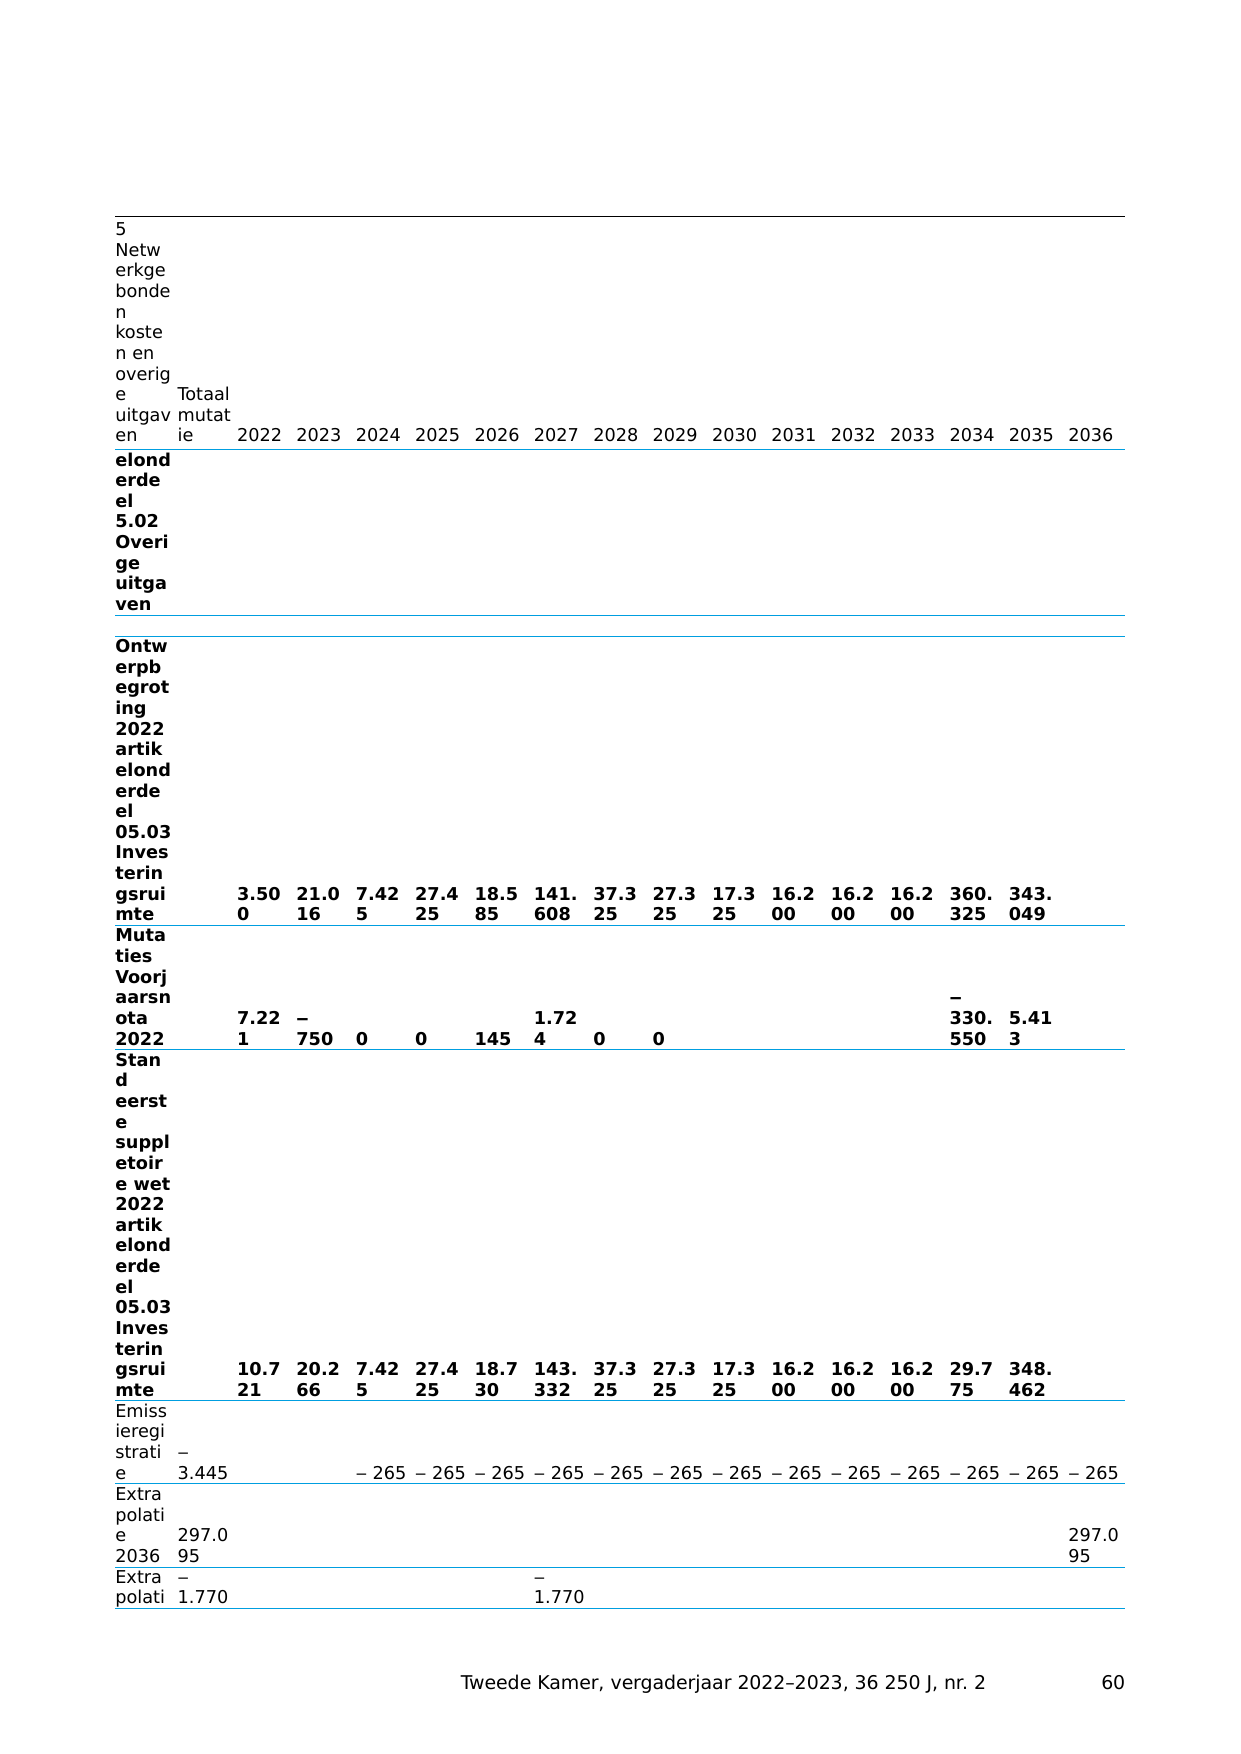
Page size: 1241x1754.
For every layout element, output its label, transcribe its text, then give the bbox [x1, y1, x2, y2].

table_cell [412, 616, 471, 636]
table_cell 0 [353, 926, 412, 1049]
table_cell 343.049 [1006, 637, 1065, 925]
table_cell [531, 1484, 590, 1566]
table_cell [946, 450, 1006, 614]
table_cell [234, 450, 293, 614]
table_cell 2028 [590, 217, 649, 449]
table_cell [234, 1568, 293, 1608]
table_cell 27.325 [650, 1050, 709, 1400]
table_cell ‒ 265 [353, 1401, 412, 1483]
table_cell 16.200 [887, 637, 946, 925]
table_cell [175, 637, 234, 925]
table_header Tabel 14 Artikel 5 Netwerkgebonden kosten en overige uitgaven (bedragen x € 1.000) [115, 191, 1125, 216]
table_cell elonderdeel 5.02 Overige uitgaven [115, 450, 174, 614]
table_cell [353, 450, 412, 614]
table_cell 145 [471, 926, 531, 1049]
table_cell [234, 1484, 293, 1566]
table_cell [1065, 1050, 1125, 1400]
table_cell ‒ 265 [650, 1401, 709, 1483]
table_cell 2029 [650, 217, 709, 449]
table_cell [887, 1484, 946, 1566]
table_cell [1065, 450, 1125, 614]
table_cell [175, 1050, 234, 1400]
table_cell ‒ 1.770 [175, 1568, 234, 1608]
table_cell [828, 616, 887, 636]
table_cell 2023 [293, 217, 353, 449]
table_cell [234, 1401, 293, 1483]
table_cell [946, 1484, 1006, 1566]
table_cell 297.095 [1065, 1484, 1125, 1566]
table_cell Stand eerste suppletoire wet 2022 artikelonderdeel 05.03 Investeringsruimte [115, 1050, 174, 1400]
table_cell [293, 1401, 353, 1483]
table_cell [293, 450, 353, 614]
table_cell [768, 616, 828, 636]
table_cell Ontwerpbegroting 2022 artikelonderdeel 05.03 Investeringsruimte [115, 637, 174, 925]
table_cell 18.730 [471, 1050, 531, 1400]
table_cell 37.325 [590, 637, 649, 925]
table_cell 0 [650, 926, 709, 1049]
table_cell ‒ 265 [709, 1401, 768, 1483]
table_cell [175, 926, 234, 1049]
table_cell 16.200 [828, 1050, 887, 1400]
table_cell 2033 [887, 217, 946, 449]
table_cell ‒ 265 [412, 1401, 471, 1483]
table_cell [887, 450, 946, 614]
table_cell 143.332 [531, 1050, 590, 1400]
table_cell [293, 616, 353, 636]
table_cell [175, 450, 234, 614]
table_cell 16.200 [768, 637, 828, 925]
table_cell [768, 926, 828, 1049]
table_cell 16.200 [887, 1050, 946, 1400]
table_cell 141.608 [531, 637, 590, 925]
table_cell [1006, 1568, 1065, 1608]
table_cell [353, 1568, 412, 1608]
table_cell 7.425 [353, 1050, 412, 1400]
table_cell 5.413 [1006, 926, 1065, 1049]
table_cell [709, 1568, 768, 1608]
table_cell [828, 1484, 887, 1566]
table_cell [1065, 1568, 1125, 1608]
table_cell [887, 616, 946, 636]
table_cell ‒ 265 [531, 1401, 590, 1483]
table_cell 5 Netwerkgebonden kosten en overige uitgaven [115, 217, 174, 449]
table_cell [412, 450, 471, 614]
table_cell ‒ 265 [471, 1401, 531, 1483]
table_cell [175, 616, 234, 636]
table_cell [590, 450, 649, 614]
table_cell 2031 [768, 217, 828, 449]
table_cell [353, 1484, 412, 1566]
table_cell 1.724 [531, 926, 590, 1049]
table_cell 2036 [1065, 217, 1125, 449]
table_cell 16.200 [828, 637, 887, 925]
table_cell [590, 1568, 649, 1608]
table_cell [531, 616, 590, 636]
table_cell 297.095 [175, 1484, 234, 1566]
table_cell Extrapolati [115, 1568, 174, 1608]
table_cell 16.200 [768, 1050, 828, 1400]
table_cell [293, 1568, 353, 1608]
table_cell ‒ 330.550 [946, 926, 1006, 1049]
table_cell 360.325 [946, 637, 1006, 925]
table_cell 348.462 [1006, 1050, 1065, 1400]
table_cell ‒ 265 [887, 1401, 946, 1483]
table_cell [234, 616, 293, 636]
table_cell [768, 1568, 828, 1608]
table_cell [709, 616, 768, 636]
table_cell [115, 616, 174, 636]
table_cell [471, 616, 531, 636]
table_cell [650, 450, 709, 614]
table_cell [531, 450, 590, 614]
table_cell [471, 450, 531, 614]
table_cell Mutaties Voorjaarsnota 2022 [115, 926, 174, 1049]
table_cell ‒ 265 [946, 1401, 1006, 1483]
table_cell 0 [590, 926, 649, 1049]
table_cell [709, 450, 768, 614]
table_cell [1006, 450, 1065, 614]
table_cell 2032 [828, 217, 887, 449]
table_cell [887, 926, 946, 1049]
table_cell 2026 [471, 217, 531, 449]
table_cell 2034 [946, 217, 1006, 449]
table_cell [1006, 616, 1065, 636]
table_cell [768, 1484, 828, 1566]
table_cell [1065, 926, 1125, 1049]
table_cell 29.775 [946, 1050, 1006, 1400]
table_cell 18.585 [471, 637, 531, 925]
table_cell 10.721 [234, 1050, 293, 1400]
table_cell [1065, 616, 1125, 636]
table_cell 2024 [353, 217, 412, 449]
table_cell [590, 1484, 649, 1566]
table_cell [353, 616, 412, 636]
table_cell ‒ 1.770 [531, 1568, 590, 1608]
table_cell 2025 [412, 217, 471, 449]
table_cell [650, 616, 709, 636]
table_cell 37.325 [590, 1050, 649, 1400]
table_cell ‒ 265 [768, 1401, 828, 1483]
table_cell 27.325 [650, 637, 709, 925]
table_cell 17.325 [709, 637, 768, 925]
table_cell [412, 1484, 471, 1566]
table_cell ‒ 265 [1006, 1401, 1065, 1483]
table_cell [650, 1484, 709, 1566]
table_cell Totaal mutatie [175, 217, 234, 449]
table_cell [709, 1484, 768, 1566]
table_cell [293, 1484, 353, 1566]
table_cell [768, 450, 828, 614]
table_cell [946, 1568, 1006, 1608]
table_cell 7.425 [353, 637, 412, 925]
table_cell 20.266 [293, 1050, 353, 1400]
table_cell [828, 926, 887, 1049]
table_cell ‒ 265 [1065, 1401, 1125, 1483]
table_cell ‒ 750 [293, 926, 353, 1049]
table_cell 2030 [709, 217, 768, 449]
table_cell 21.016 [293, 637, 353, 925]
table_cell [709, 926, 768, 1049]
table_cell [1065, 637, 1125, 925]
table_cell 27.425 [412, 637, 471, 925]
table_cell [471, 1484, 531, 1566]
table_cell [471, 1568, 531, 1608]
table_cell [946, 616, 1006, 636]
table_cell ‒ 265 [828, 1401, 887, 1483]
table_cell [650, 1568, 709, 1608]
table_cell 7.221 [234, 926, 293, 1049]
table_cell Extrapolatie 2036 [115, 1484, 174, 1566]
table_cell 0 [412, 926, 471, 1049]
table_cell 17.325 [709, 1050, 768, 1400]
table_cell ‒ 265 [590, 1401, 649, 1483]
table_cell 3.500 [234, 637, 293, 925]
table_cell ‒ 3.445 [175, 1401, 234, 1483]
table_cell [828, 1568, 887, 1608]
table_cell [828, 450, 887, 614]
table_cell 27.425 [412, 1050, 471, 1400]
table_cell [1006, 1484, 1065, 1566]
table_cell [590, 616, 649, 636]
table_cell [887, 1568, 946, 1608]
table_cell 2035 [1006, 217, 1065, 449]
table_cell [412, 1568, 471, 1608]
table_cell 2022 [234, 217, 293, 449]
table_cell Emissieregistratie [115, 1401, 174, 1483]
table_cell 2027 [531, 217, 590, 449]
